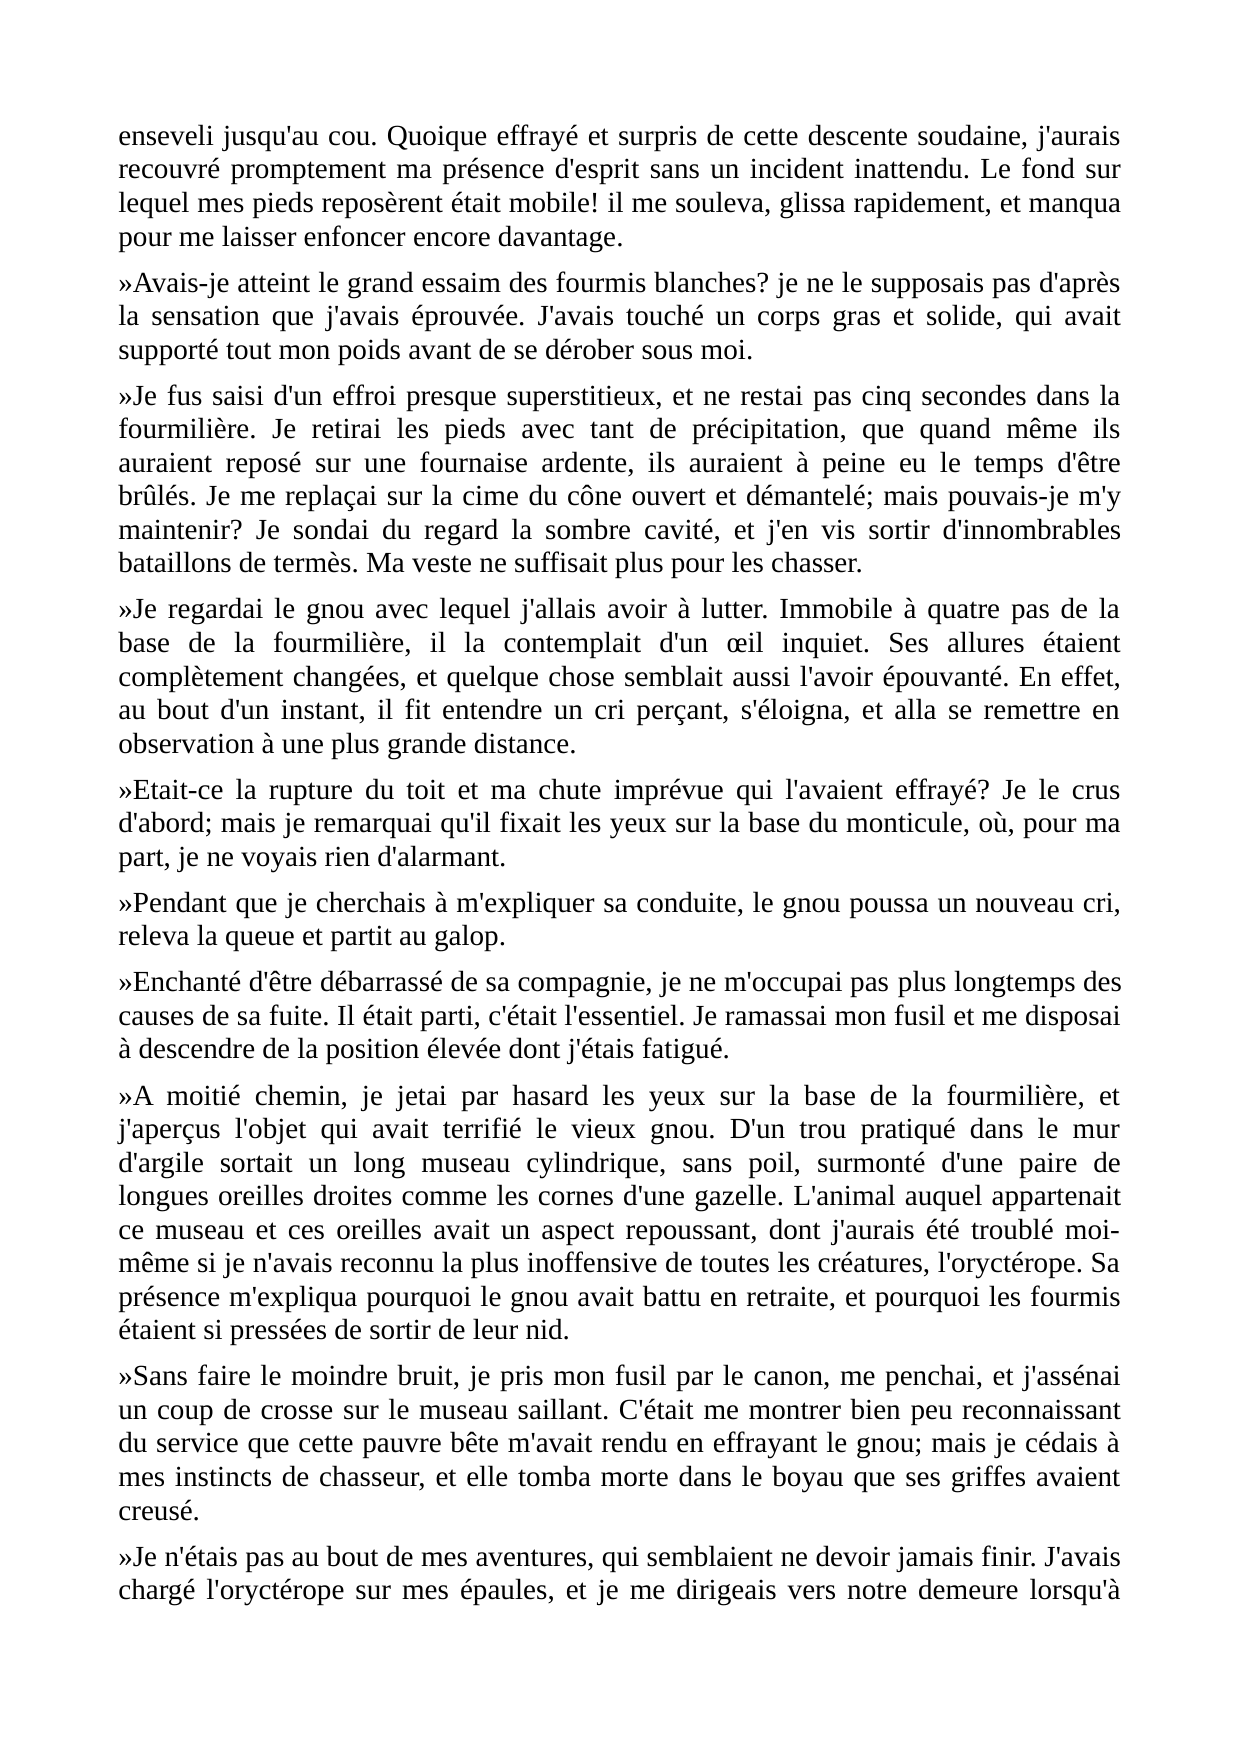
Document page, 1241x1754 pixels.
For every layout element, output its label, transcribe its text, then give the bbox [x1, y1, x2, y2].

text »Je n'étais pas au bout de mes aventures, qui semblaient ne devoir jamais finir. J'avais chargé l'oryctérope sur mes épaules, et je me dirigeais vers notre demeure lorsqu'à [118, 1539, 1122, 1606]
text »Enchanté d'être débarrassé de sa compagnie, je ne m'occupai pas plus longtemps des causes de sa fuite. Il était parti, c'était l'essentiel. Je ramassai mon fusil et me disposai à descendre de la position élevée dont j'étais fatigué. [118, 964, 1122, 1065]
text »Je fus saisi d'un effroi presque superstitieux, et ne restai pas cinq secondes dans la fourmilière. Je retirai les pieds avec tant de précipitation, que quand même ils auraient reposé sur une fournaise ardente, ils auraient à peine eu le temps d'être brûlés. Je me replaçai sur la cime du cône ouvert et démantelé; mais pouvais-je m'y maintenir? Je sondai du regard la sombre cavité, et j'en vis sortir d'innombrables bataillons de termès. Ma veste ne suffisait plus pour les chasser. [118, 378, 1122, 579]
text »Etait-ce la rupture du toit et ma chute imprévue qui l'avaient effrayé? Je le crus d'abord; mais je remarquai qu'il fixait les yeux sur la base du monticule, où, pour ma part, je ne voyais rien d'alarmant. [118, 772, 1122, 872]
text »Avais-je atteint le grand essaim des fourmis blanches? je ne le supposais pas d'après la sensation que j'avais éprouvée. J'avais touché un corps gras et solide, qui avait supporté tout mon poids avant de se dérober sous moi. [118, 265, 1122, 365]
text »Sans faire le moindre bruit, je pris mon fusil par le canon, me penchai, et j'assénai un coup de crosse sur le museau saillant. C'était me montrer bien peu reconnaissant du service que cette pauvre bête m'avait rendu en effrayant le gnou; mais je cédais à mes instincts de chasseur, et elle tomba morte dans le boyau que ses griffes avaient creusé. [118, 1358, 1122, 1526]
text »Pendant que je cherchais à m'expliquer sa conduite, le gnou poussa un nouveau cri, releva la queue et partit au galop. [118, 885, 1122, 952]
text enseveli jusqu'au cou. Quoique effrayé et surpris de cette descente soudaine, j'aurais recouvré promptement ma présence d'esprit sans un incident inattendu. Le fond sur lequel mes pieds reposèrent était mobile! il me souleva, glissa rapidement, et manqua pour me laisser enfoncer encore davantage. [118, 118, 1122, 252]
text »Je regardai le gnou avec lequel j'allais avoir à lutter. Immobile à quatre pas de la base de la fourmilière, il la contemplait d'un œil inquiet. Ses allures étaient complètement changées, et quelque chose semblait aussi l'avoir épouvanté. En effet, au bout d'un instant, il fit entendre un cri perçant, s'éloigna, et alla se remettre en observation à une plus grande distance. [118, 592, 1122, 759]
text »A moitié chemin, je jetai par hasard les yeux sur la base de la fourmilière, et j'aperçus l'objet qui avait terrifié le vieux gnou. D'un trou pratiqué dans le mur d'argile sortait un long museau cylindrique, sans poil, surmonté d'une paire de longues oreilles droites comme les cornes d'une gazelle. L'animal auquel appartenait ce museau et ces oreilles avait un aspect repoussant, dont j'aurais été troublé moi-même si je n'avais reconnu la plus inoffensive de toutes les créatures, l'oryctérope. Sa présence m'expliqua pourquoi le gnou avait battu en retraite, et pourquoi les fourmis étaient si pressées de sortir de leur nid. [118, 1078, 1122, 1346]
